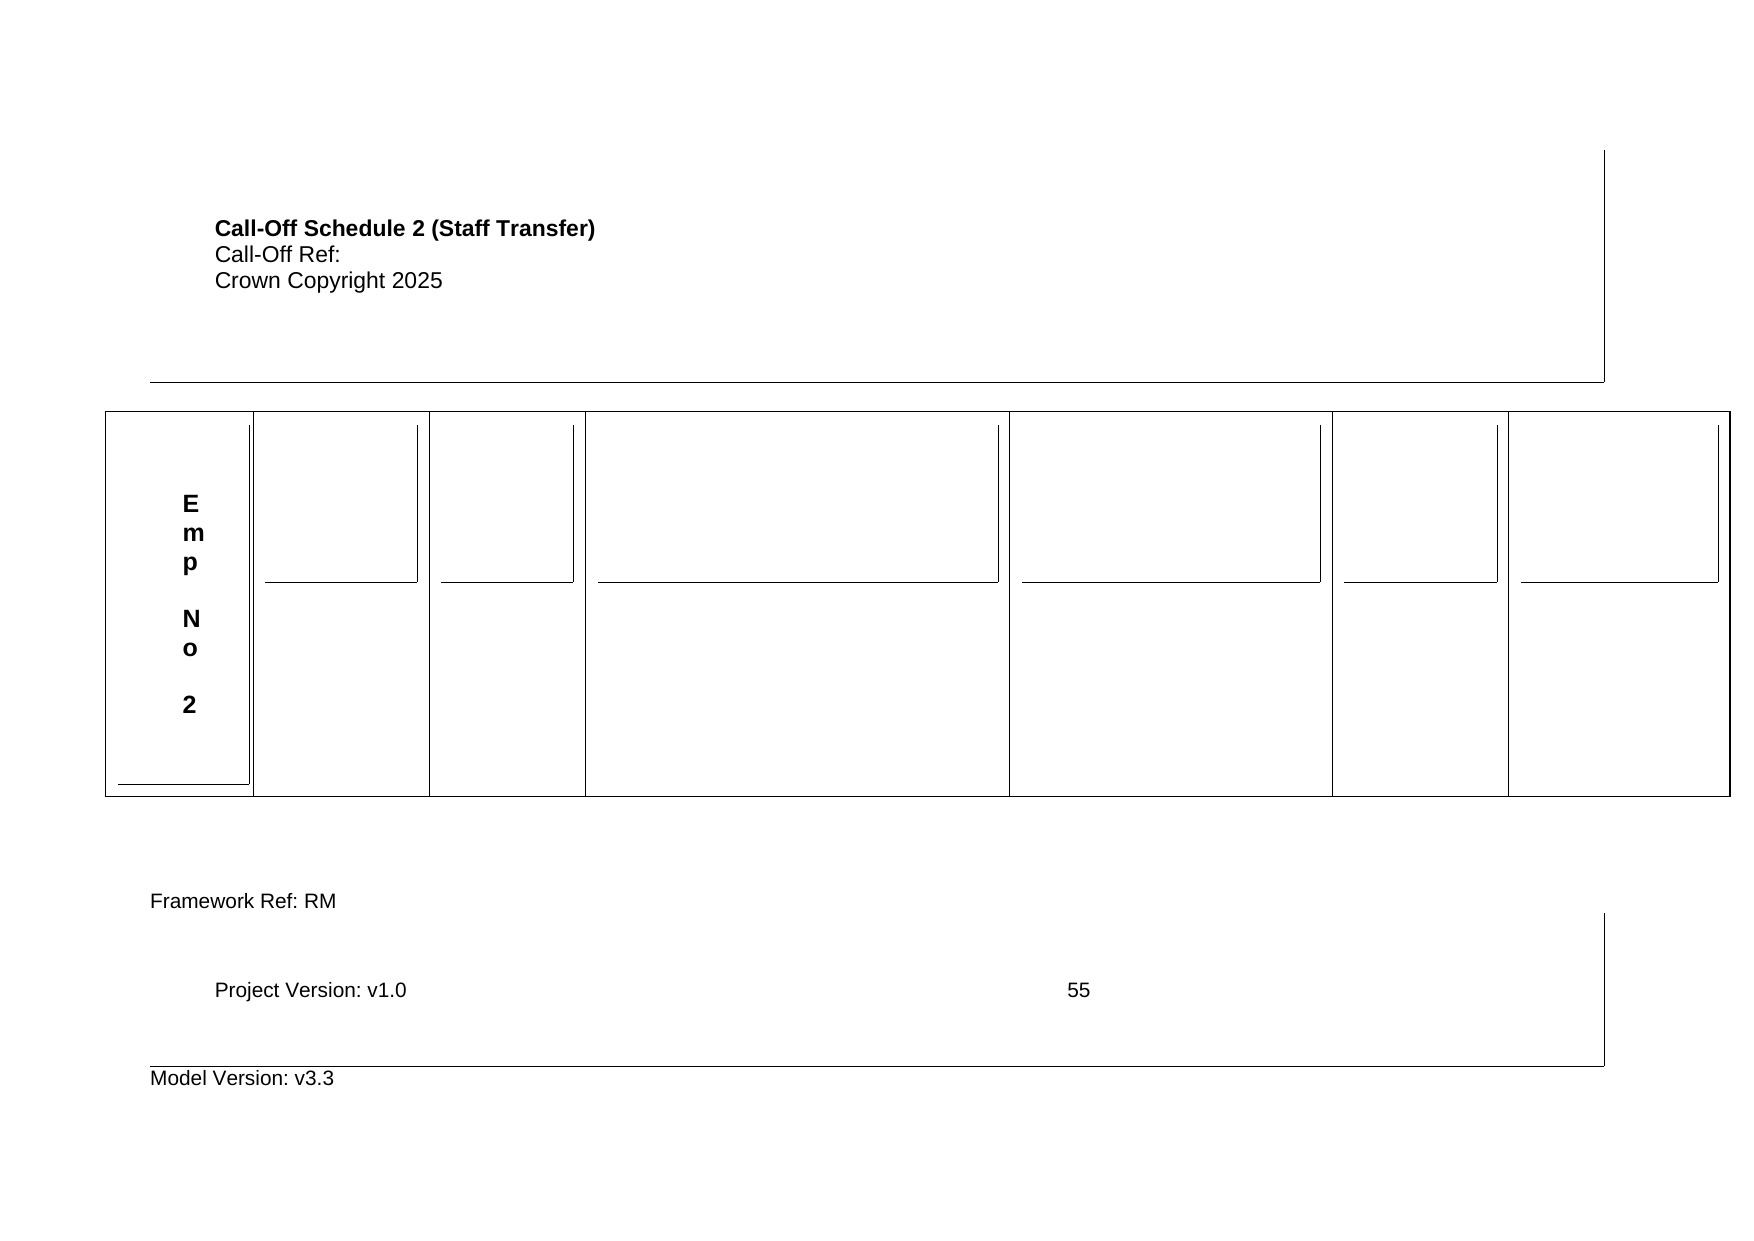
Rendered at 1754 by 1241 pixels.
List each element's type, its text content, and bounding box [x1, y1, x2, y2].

table_cell [254, 412, 429, 796]
table_cell [1509, 412, 1729, 796]
table_cell [586, 412, 1009, 796]
table_cell [1010, 412, 1332, 796]
table_cell Emp No 2 [106, 412, 253, 796]
table_cell [1333, 412, 1508, 796]
table_cell [430, 412, 585, 796]
